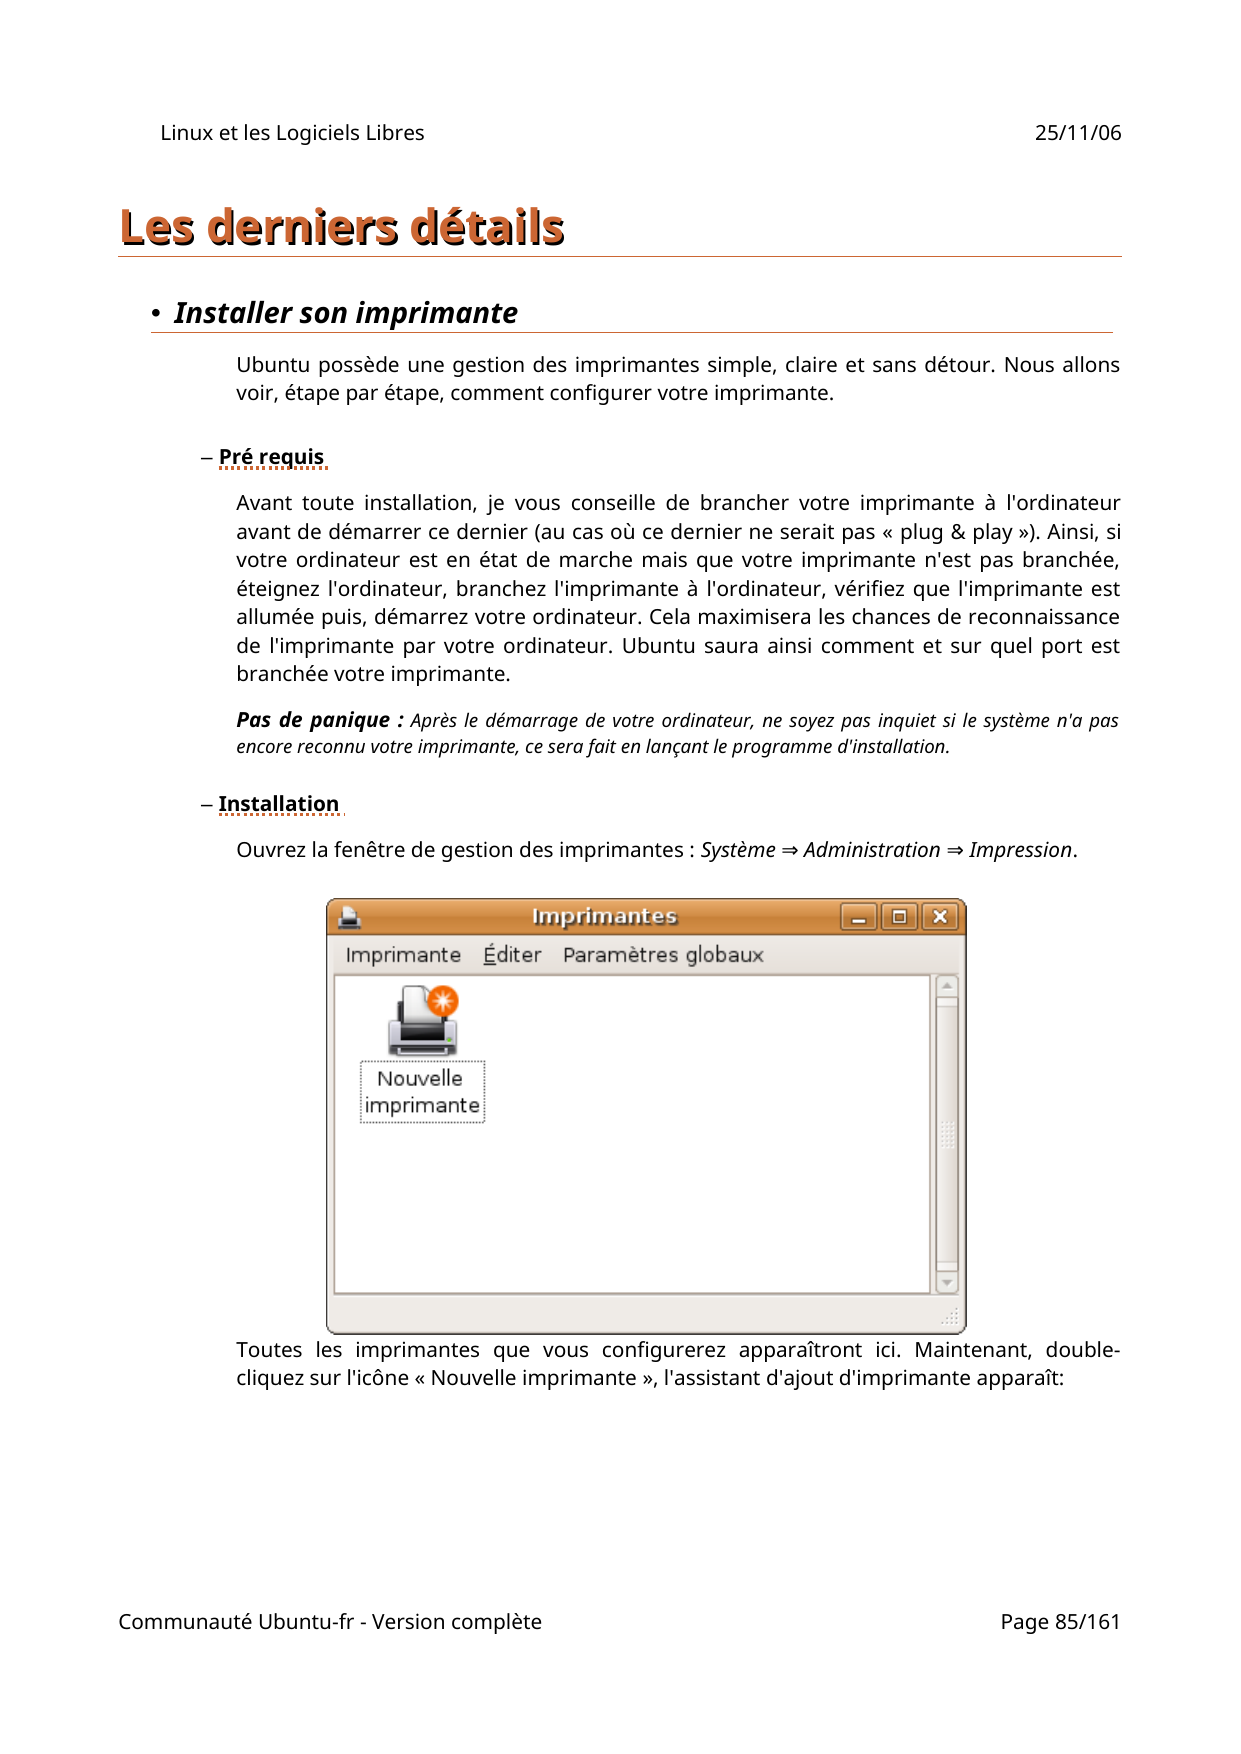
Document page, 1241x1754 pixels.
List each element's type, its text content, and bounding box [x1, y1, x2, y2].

text Ouvrez la fenêtre de gestion des imprimantes : Système ⇒ Administration ⇒ Impression. [236, 836, 1122, 864]
picture [326, 898, 967, 1335]
text Avant toute installation, je vous conseille de brancher votre imprimante à l'ordinateur avant de démarrer ce dernier (au cas où ce dernier ne serait pas « plug & play »). Ainsi, si votre ordinateur est en état de marche mais que votre imprimante n'est pas branchée, éteignez l'ordinateur, branchez l'imprimante à l'ordinateur, vérifiez que l'imprimante est allumée puis, démarrez votre ordinateur. Cela maximisera les chances de reconnaissance de l'imprimante par votre ordinateur. Ubuntu saura ainsi comment et sur quel port est branchée votre imprimante. [236, 488, 1122, 688]
text Ubuntu possède une gestion des imprimantes simple, claire et sans détour. Nous allons voir, étape par étape, comment configurer votre imprimante. [236, 350, 1122, 407]
text Toutes les imprimantes que vous configurerez apparaîtront ici. Maintenant, double-cliquez sur l'icône « Nouvelle imprimante », l'assistant d'ajout d'imprimante apparaît: [236, 1297, 1122, 1392]
text Pas de panique : Après le démarrage de votre ordinateur, ne soyez pas inquiet si le système n'a pas encore reconnu votre imprimante, ce sera fait en lançant le programme d'installation. [236, 705, 1122, 759]
subtitle Installer son imprimante [151, 293, 1113, 332]
subtitle Installation [201, 789, 1122, 818]
subtitle Les derniers détails [118, 194, 1122, 256]
subtitle Pré requis [201, 442, 1122, 471]
